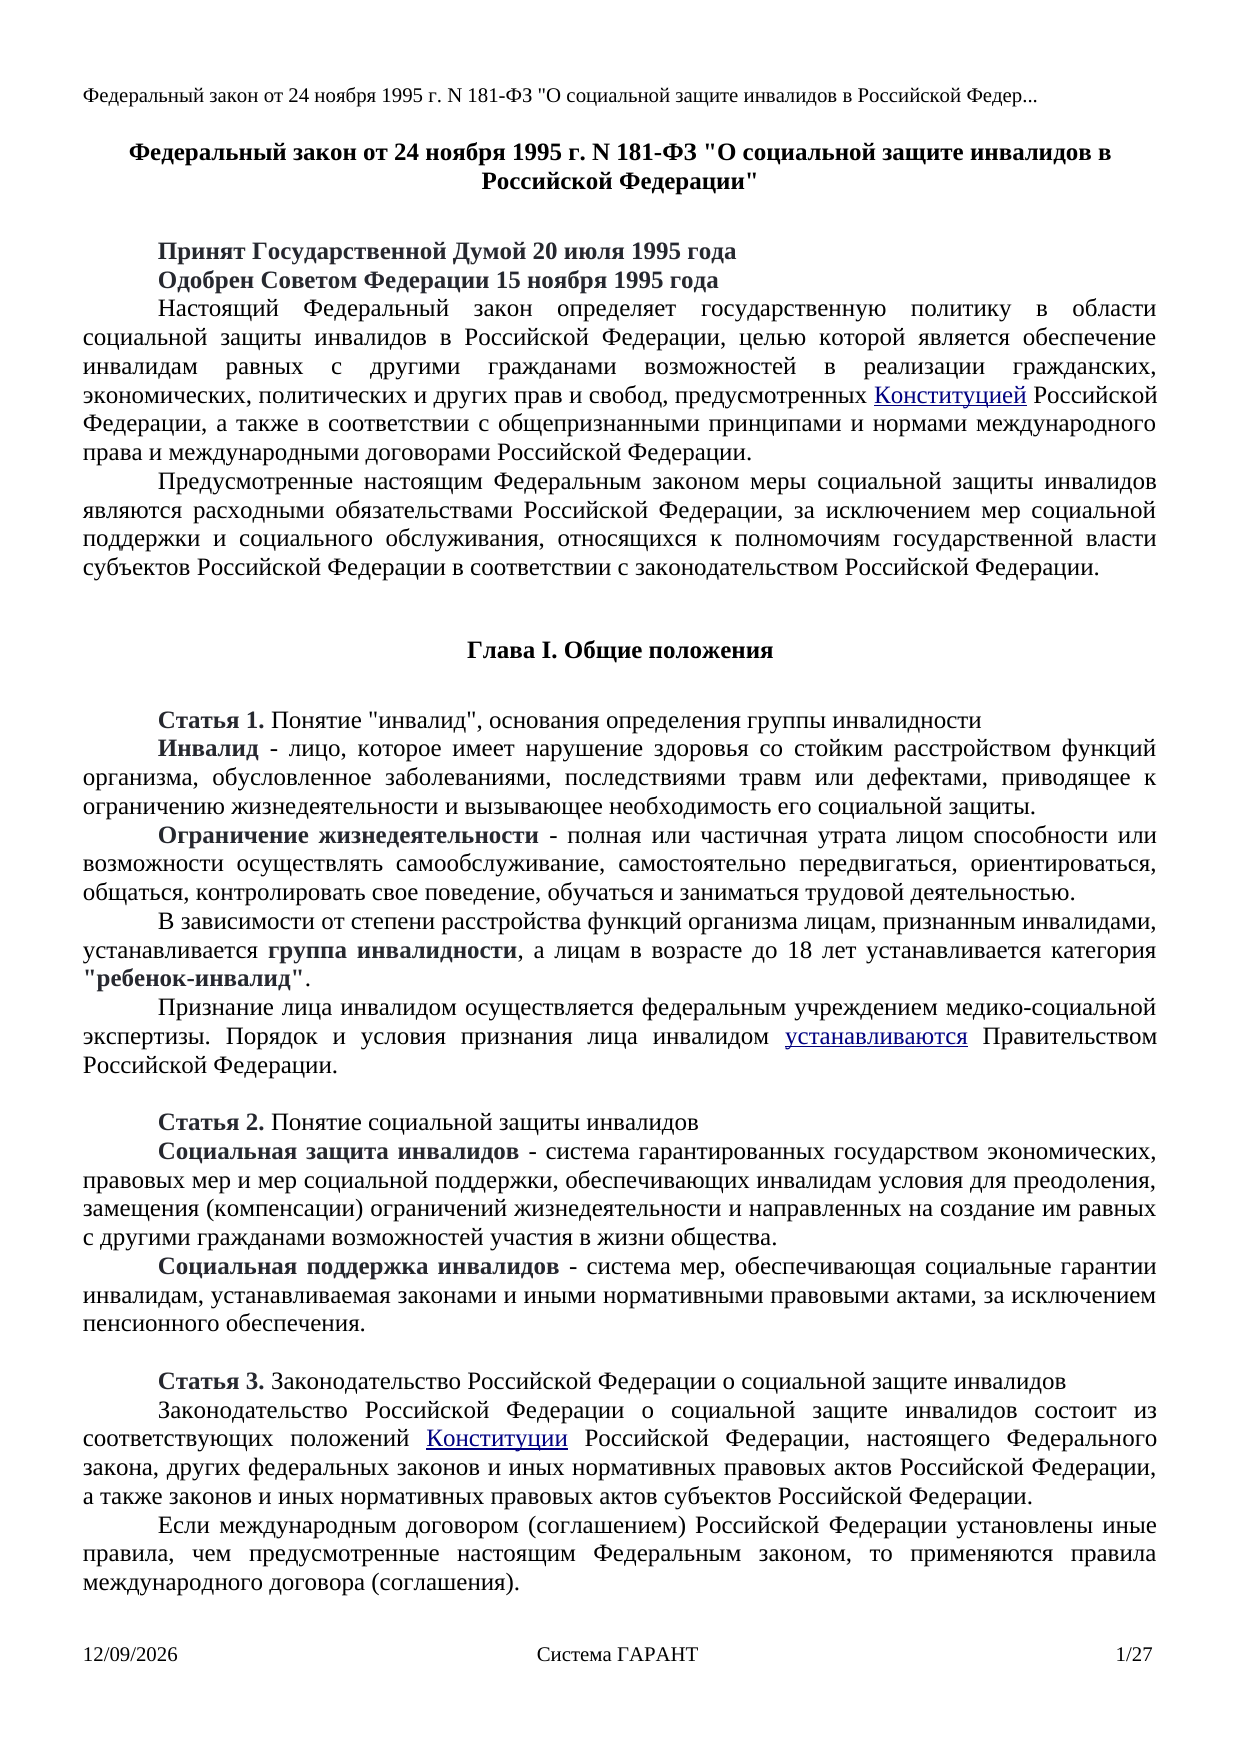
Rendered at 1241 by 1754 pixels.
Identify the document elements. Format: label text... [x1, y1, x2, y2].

text Законодательство Российской Федерации о социальной защите инвалидов состоит из соответствующих положений Конституции Российской Федерации, настоящего Федерального закона, других федеральных законов и иных нормативных правовых актов Российской Федерации, а также законов и иных нормативных правовых актов субъектов Российской Федерации. [83, 1395, 1157, 1510]
text Предусмотренные настоящим Федеральным законом меры социальной защиты инвалидов являются расходными обязательствами Российской Федерации, за исключением мер социальной поддержки и социального обслуживания, относящихся к полномочиям государственной власти субъектов Российской Федерации в соответствии с законодательством Российской Федерации. [83, 466, 1157, 581]
text Статья 1. Понятие "инвалид", основания определения группы инвалидности [158, 705, 1157, 733]
text Статья 3. Законодательство Российской Федерации о социальной защите инвалидов [158, 1366, 1157, 1395]
text Принят Государственной Думой 20 июля 1995 года [83, 236, 1157, 265]
text Настоящий Федеральный закон определяет государственную политику в области социальной защиты инвалидов в Российской Федерации, целью которой является обеспечение инвалидам равных с другими гражданами возможностей в реализации гражданских, экономических, политических и других прав и свобод, предусмотренных Конституцией Российской Федерации, а также в соответствии с общепризнанными принципами и нормами международного права и международными договорами Российской Федерации. [83, 293, 1157, 466]
text Социальная поддержка инвалидов - система мер, обеспечивающая социальные гарантии инвалидам, устанавливаемая законами и иными нормативными правовыми актами, за исключением пенсионного обеспечения. [83, 1251, 1157, 1337]
text Одобрен Советом Федерации 15 ноября 1995 года [83, 265, 1157, 293]
text Социальная защита инвалидов - система гарантированных государством экономических, правовых мер и мер социальной поддержки, обеспечивающих инвалидам условия для преодоления, замещения (компенсации) ограничений жизнедеятельности и направленных на создание им равных с другими гражданами возможностей участия в жизни общества. [83, 1136, 1157, 1251]
text Признание лица инвалидом осуществляется федеральным учреждением медико-социальной экспертизы. Порядок и условия признания лица инвалидом устанавливаются Правительством Российской Федерации. [83, 992, 1157, 1078]
text Ограничение жизнедеятельности - полная или частичная утрата лицом способности или возможности осуществлять самообслуживание, самостоятельно передвигаться, ориентироваться, общаться, контролировать свое поведение, обучаться и заниматься трудовой деятельностью. [83, 820, 1157, 906]
text В зависимости от степени расстройства функций организма лицам, признанным инвалидами, устанавливается группа инвалидности, а лицам в возрасте до 18 лет устанавливается категория "ребенок-инвалид". [83, 906, 1157, 992]
subtitle Глава I. Общие положения [83, 635, 1157, 663]
text Инвалид - лицо, которое имеет нарушение здоровья со стойким расстройством функций организма, обусловленное заболеваниями, последствиями травм или дефектами, приводящее к ограничению жизнедеятельности и вызывающее необходимость его социальной защиты. [83, 733, 1157, 820]
subtitle Федеральный закон от 24 ноября 1995 г. N 181-ФЗ "О социальной защите инвалидов в Российской Федерации" [83, 137, 1157, 195]
text Статья 2. Понятие социальной защиты инвалидов [158, 1107, 1157, 1136]
text Если международным договором (соглашением) Российской Федерации установлены иные правила, чем предусмотренные настоящим Федеральным законом, то применяются правила международного договора (соглашения). [83, 1510, 1157, 1596]
